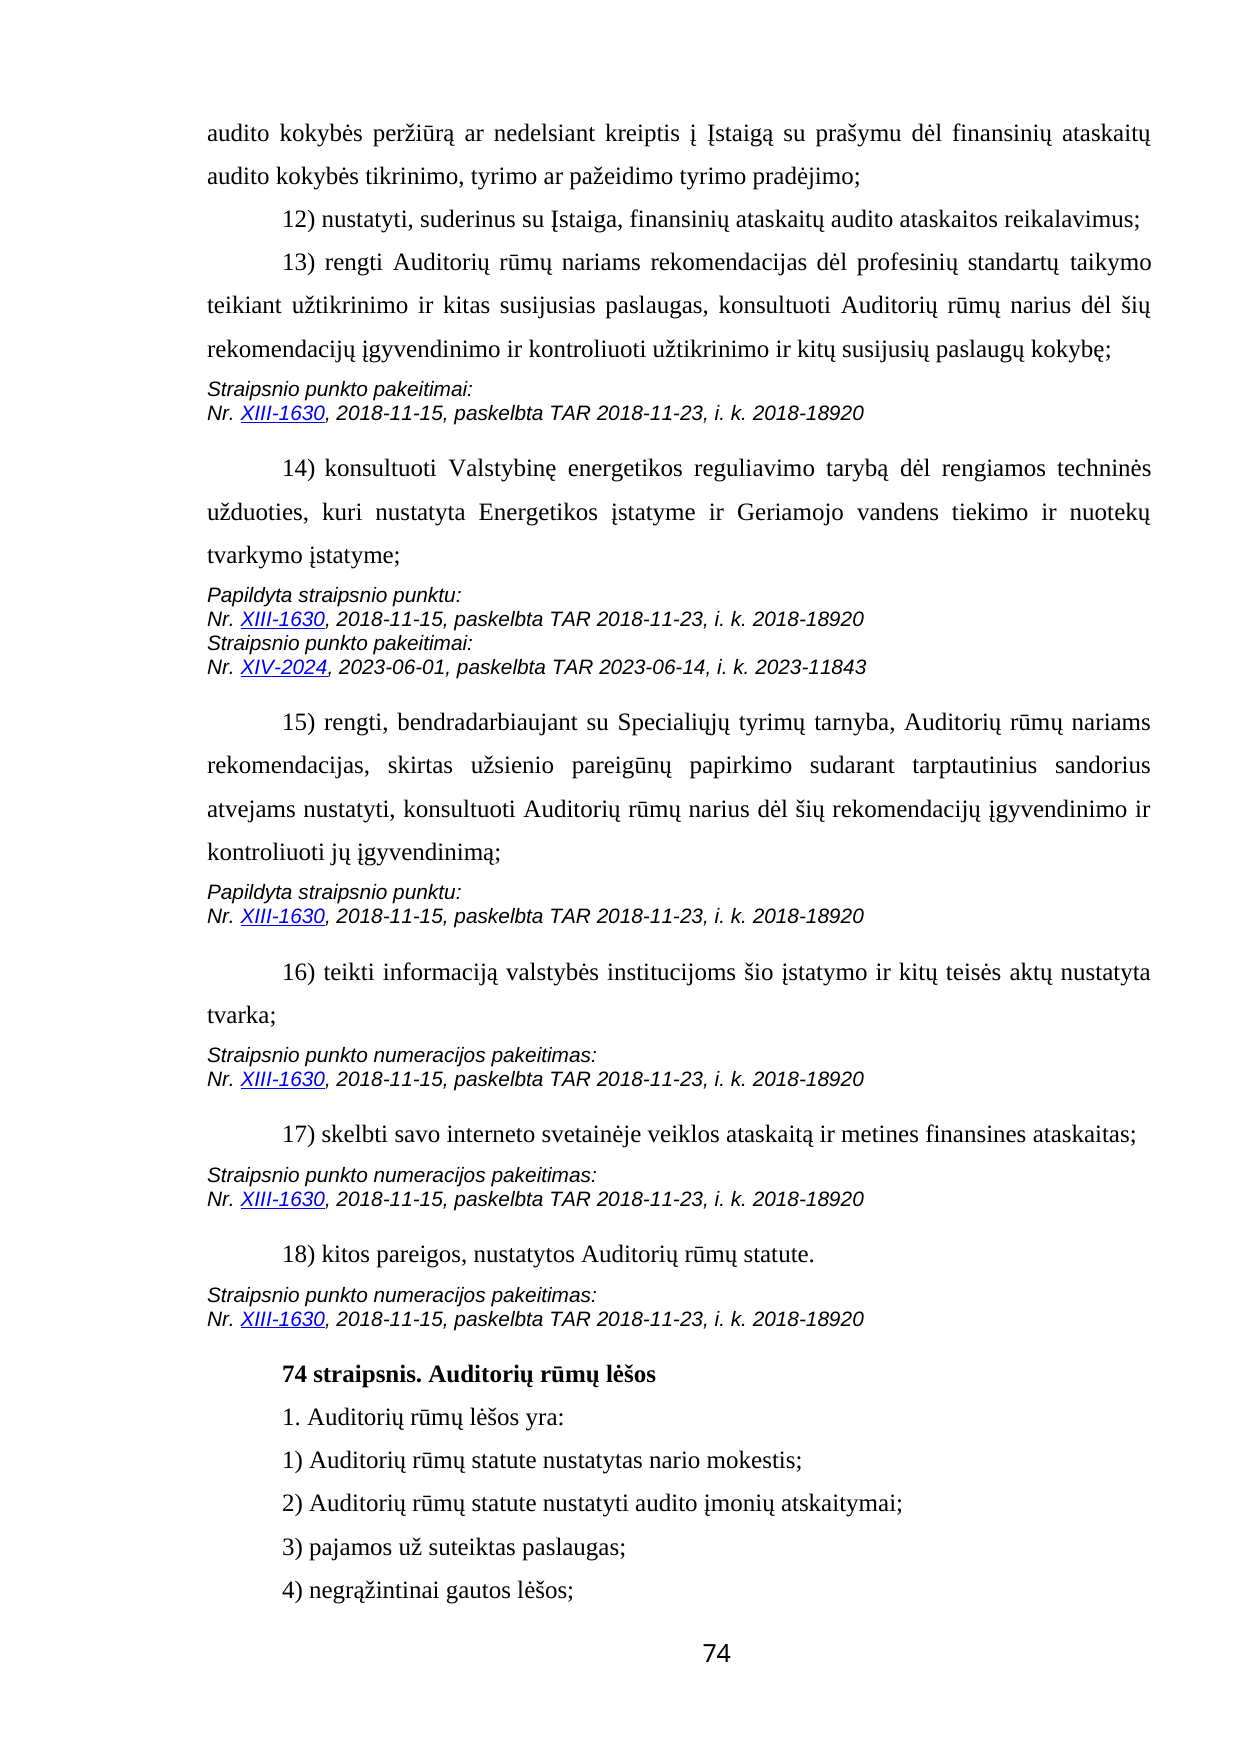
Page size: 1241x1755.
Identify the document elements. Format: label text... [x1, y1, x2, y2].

text 3) pajamos už suteiktas paslaugas; [207, 1532, 1152, 1560]
text Nr. XIII-1630, 2018-11-15, paskelbta TAR 2018-11-23, i. k. 2018-18920 [207, 401, 1152, 425]
text Straipsnio punkto pakeitimai: [207, 631, 1152, 655]
text 12) nustatyti, suderinus su Įstaiga, finansinių ataskaitų audito ataskaitos reikalavimus; [207, 204, 1152, 233]
text Nr. XIII-1630, 2018-11-15, paskelbta TAR 2018-11-23, i. k. 2018-18920 [207, 607, 1152, 631]
text Papildyta straipsnio punktu: [207, 880, 1152, 904]
text 13) rengti Auditorių rūmų nariams rekomendacijas dėl profesinių standartų taikymo teikiant užtikrinimo ir kitas susijusias paslaugas, konsultuoti Auditorių rūmų narius dėl šių rekomendacijų įgyvendinimo ir kontroliuoti užtikrinimo ir kitų susijusių paslaugų kokybę; [207, 247, 1152, 362]
text 15) rengti, bendradarbiaujant su Specialiųjų tyrimų tarnyba, Auditorių rūmų nariams rekomendacijas, skirtas užsienio pareigūnų papirkimo sudarant tarptautinius sandorius atvejams nustatyti, konsultuoti Auditorių rūmų narius dėl šių rekomendacijų įgyvendinimo ir kontroliuoti jų įgyvendinimą; [207, 707, 1152, 866]
text 74 straipsnis. Auditorių rūmų lėšos [207, 1359, 1152, 1388]
text Straipsnio punkto numeracijos pakeitimas: [207, 1043, 1152, 1067]
text Papildyta straipsnio punktu: [207, 583, 1152, 607]
text Nr. XIII-1630, 2018-11-15, paskelbta TAR 2018-11-23, i. k. 2018-18920 [207, 1067, 1152, 1091]
text Straipsnio punkto numeracijos pakeitimas: [207, 1163, 1152, 1187]
text 4) negrąžintinai gautos lėšos; [207, 1575, 1152, 1603]
text 18) kitos pareigos, nustatytos Auditorių rūmų statute. [207, 1239, 1152, 1268]
text Nr. XIV-2024, 2023-06-01, paskelbta TAR 2023-06-14, i. k. 2023-11843 [207, 655, 1152, 679]
text 1) Auditorių rūmų statute nustatytas nario mokestis; [207, 1445, 1152, 1474]
text 16) teikti informaciją valstybės institucijoms šio įstatymo ir kitų teisės aktų nustatyta tvarka; [207, 957, 1152, 1028]
text audito kokybės peržiūrą ar nedelsiant kreiptis į Įstaigą su prašymu dėl finansinių ataskaitų audito kokybės tikrinimo, tyrimo ar pažeidimo tyrimo pradėjimo; [207, 118, 1152, 190]
text Straipsnio punkto pakeitimai: [207, 377, 1152, 401]
text Nr. XIII-1630, 2018-11-15, paskelbta TAR 2018-11-23, i. k. 2018-18920 [207, 904, 1152, 928]
text 14) konsultuoti Valstybinę energetikos reguliavimo tarybą dėl rengiamos techninės užduoties, kuri nustatyta Energetikos įstatyme ir Geriamojo vandens tiekimo ir nuotekų tvarkymo įstatyme; [207, 453, 1152, 568]
text Nr. XIII-1630, 2018-11-15, paskelbta TAR 2018-11-23, i. k. 2018-18920 [207, 1187, 1152, 1211]
text 1. Auditorių rūmų lėšos yra: [207, 1402, 1152, 1431]
text 2) Auditorių rūmų statute nustatyti audito įmonių atskaitymai; [207, 1488, 1152, 1517]
text Nr. XIII-1630, 2018-11-15, paskelbta TAR 2018-11-23, i. k. 2018-18920 [207, 1306, 1152, 1330]
text Straipsnio punkto numeracijos pakeitimas: [207, 1282, 1152, 1306]
text 17) skelbti savo interneto svetainėje veiklos ataskaitą ir metines finansines ataskaitas; [207, 1119, 1152, 1148]
